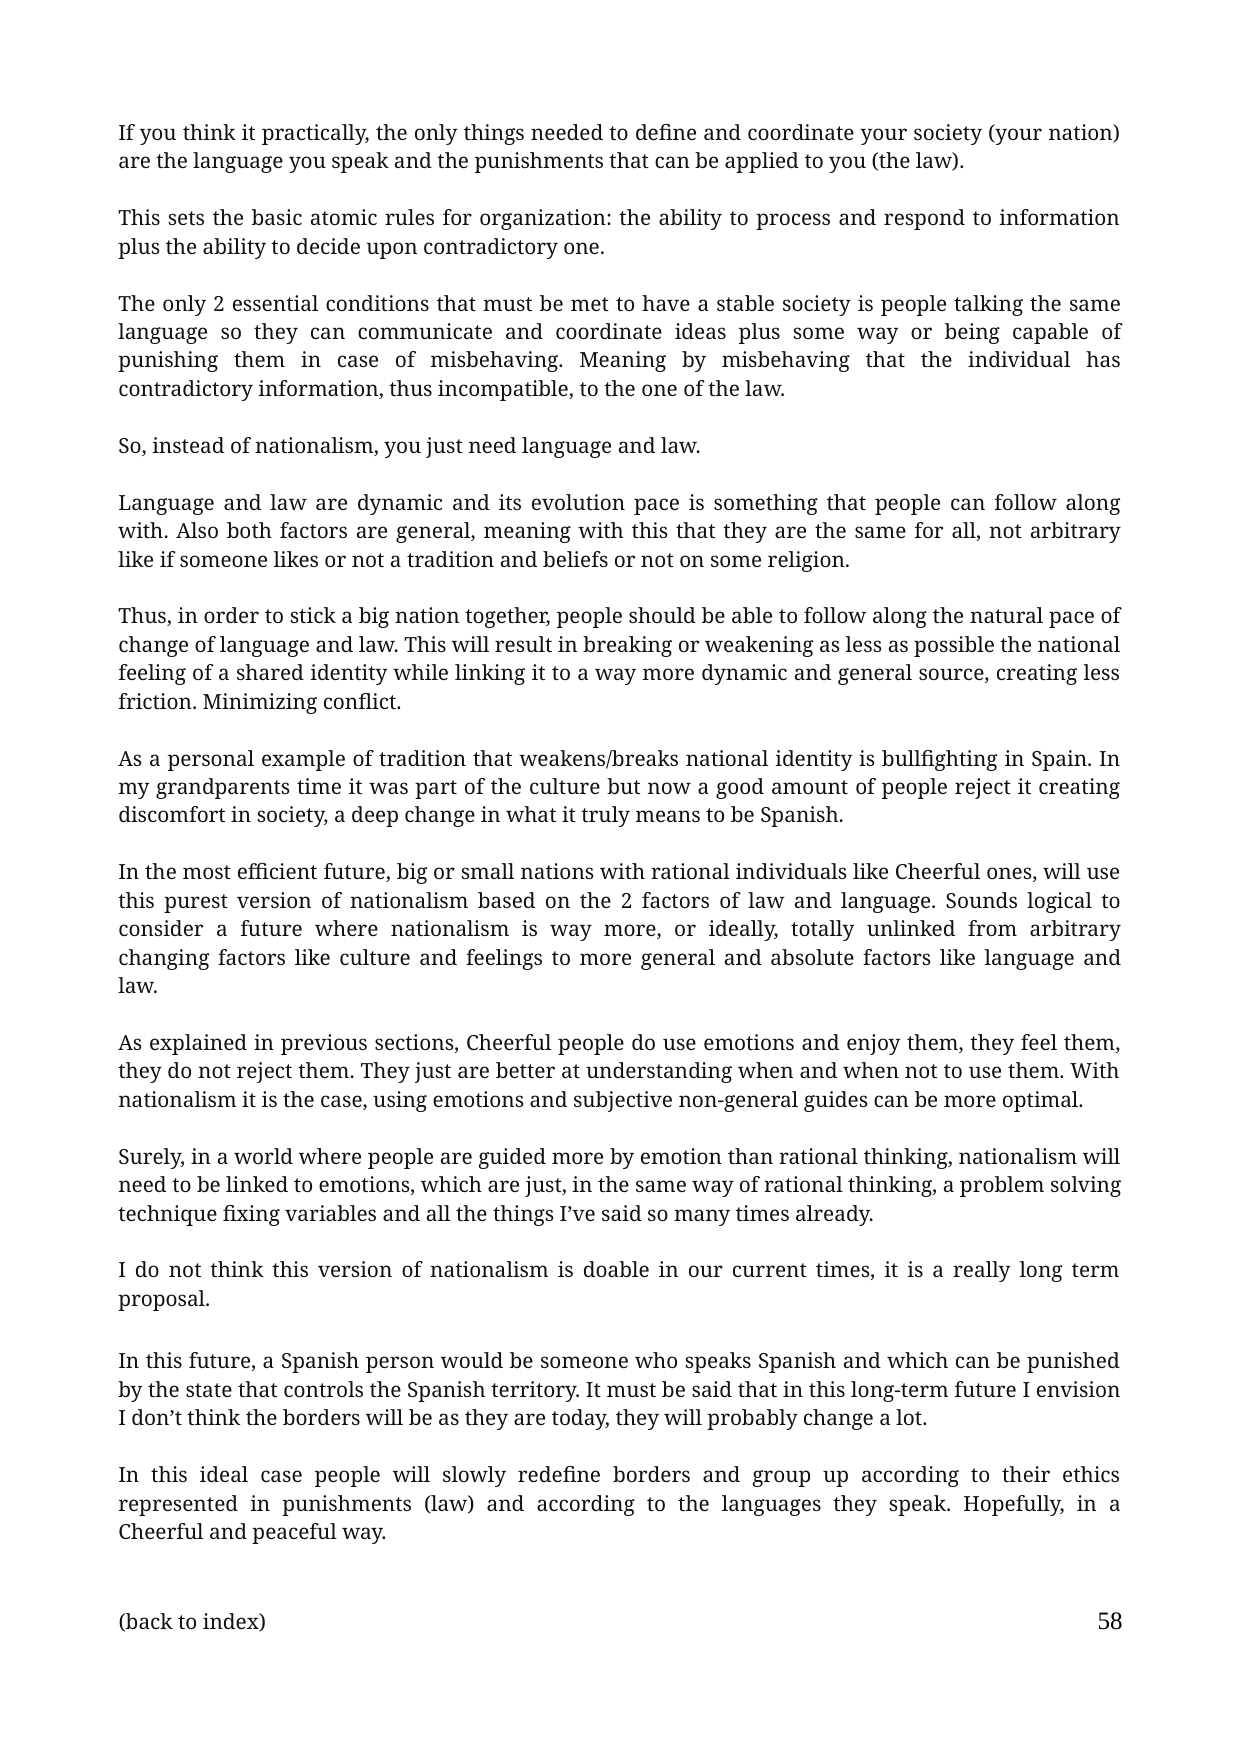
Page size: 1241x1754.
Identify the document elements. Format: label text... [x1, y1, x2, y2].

text If you think it practically, the only things needed to define and coordinate your society (your nation) are the language you speak and the punishments that can be applied to you (the law). [118, 118, 1122, 175]
text I do not think this version of nationalism is doable in our current times, it is a really long term proposal. [118, 1256, 1122, 1312]
text As explained in previous sections, Cheerful people do use emotions and enjoy them, they feel them, they do not reject them. They just are better at understanding when and when not to use them. With nationalism it is the case, using emotions and subjective non-general guides can be more optimal. [118, 1028, 1122, 1113]
text So, instead of nationalism, you just need language and law. [118, 431, 1122, 459]
text Language and law are dynamic and its evolution pace is something that people can follow along with. Also both factors are general, meaning with this that they are the same for all, not arbitrary like if someone likes or not a tradition and beliefs or not on some religion. [118, 488, 1122, 573]
text As a personal example of tradition that weakens/breaks national identity is bullfighting in Spain. In my grandparents time it was part of the culture but now a good amount of people reject it creating discomfort in society, a deep change in what it truly means to be Spanish. [118, 744, 1122, 829]
text In the most efficient future, big or small nations with rational individuals like Cheerful ones, will use this purest version of nationalism based on the 2 factors of law and language. Sounds logical to consider a future where nationalism is way more, or ideally, totally unlinked from arbitrary changing factors like culture and feelings to more general and absolute factors like language and law. [118, 857, 1122, 1000]
text In this future, a Spanish person would be someone who speaks Spanish and which can be punished by the state that controls the Spanish territory. It must be said that in this long-term future I envision I don’t think the borders will be as they are today, they will probably change a lot. [118, 1347, 1122, 1432]
text This sets the basic atomic rules for organization: the ability to process and respond to information plus the ability to decide upon contradictory one. [118, 203, 1122, 260]
text Thus, in order to stick a big nation together, people should be able to follow along the natural pace of change of language and law. This will result in breaking or weakening as less as possible the national feeling of a shared identity while linking it to a way more dynamic and general source, creating less friction. Minimizing conflict. [118, 602, 1122, 715]
text In this ideal case people will slowly redefine borders and group up according to their ethics represented in punishments (law) and according to the languages they speak. Hopefully, in a Cheerful and peaceful way. [118, 1460, 1122, 1546]
text Surely, in a world where people are guided more by emotion than rational thinking, nationalism will need to be linked to emotions, which are just, in the same way of rational thinking, a problem solving technique fixing variables and all the things I’ve said so many times already. [118, 1142, 1122, 1227]
text The only 2 essential conditions that must be met to have a stable society is people talking the same language so they can communicate and coordinate ideas plus some way or being capable of punishing them in case of misbehaving. Meaning by misbehaving that the individual has contradictory information, thus incompatible, to the one of the law. [118, 289, 1122, 402]
